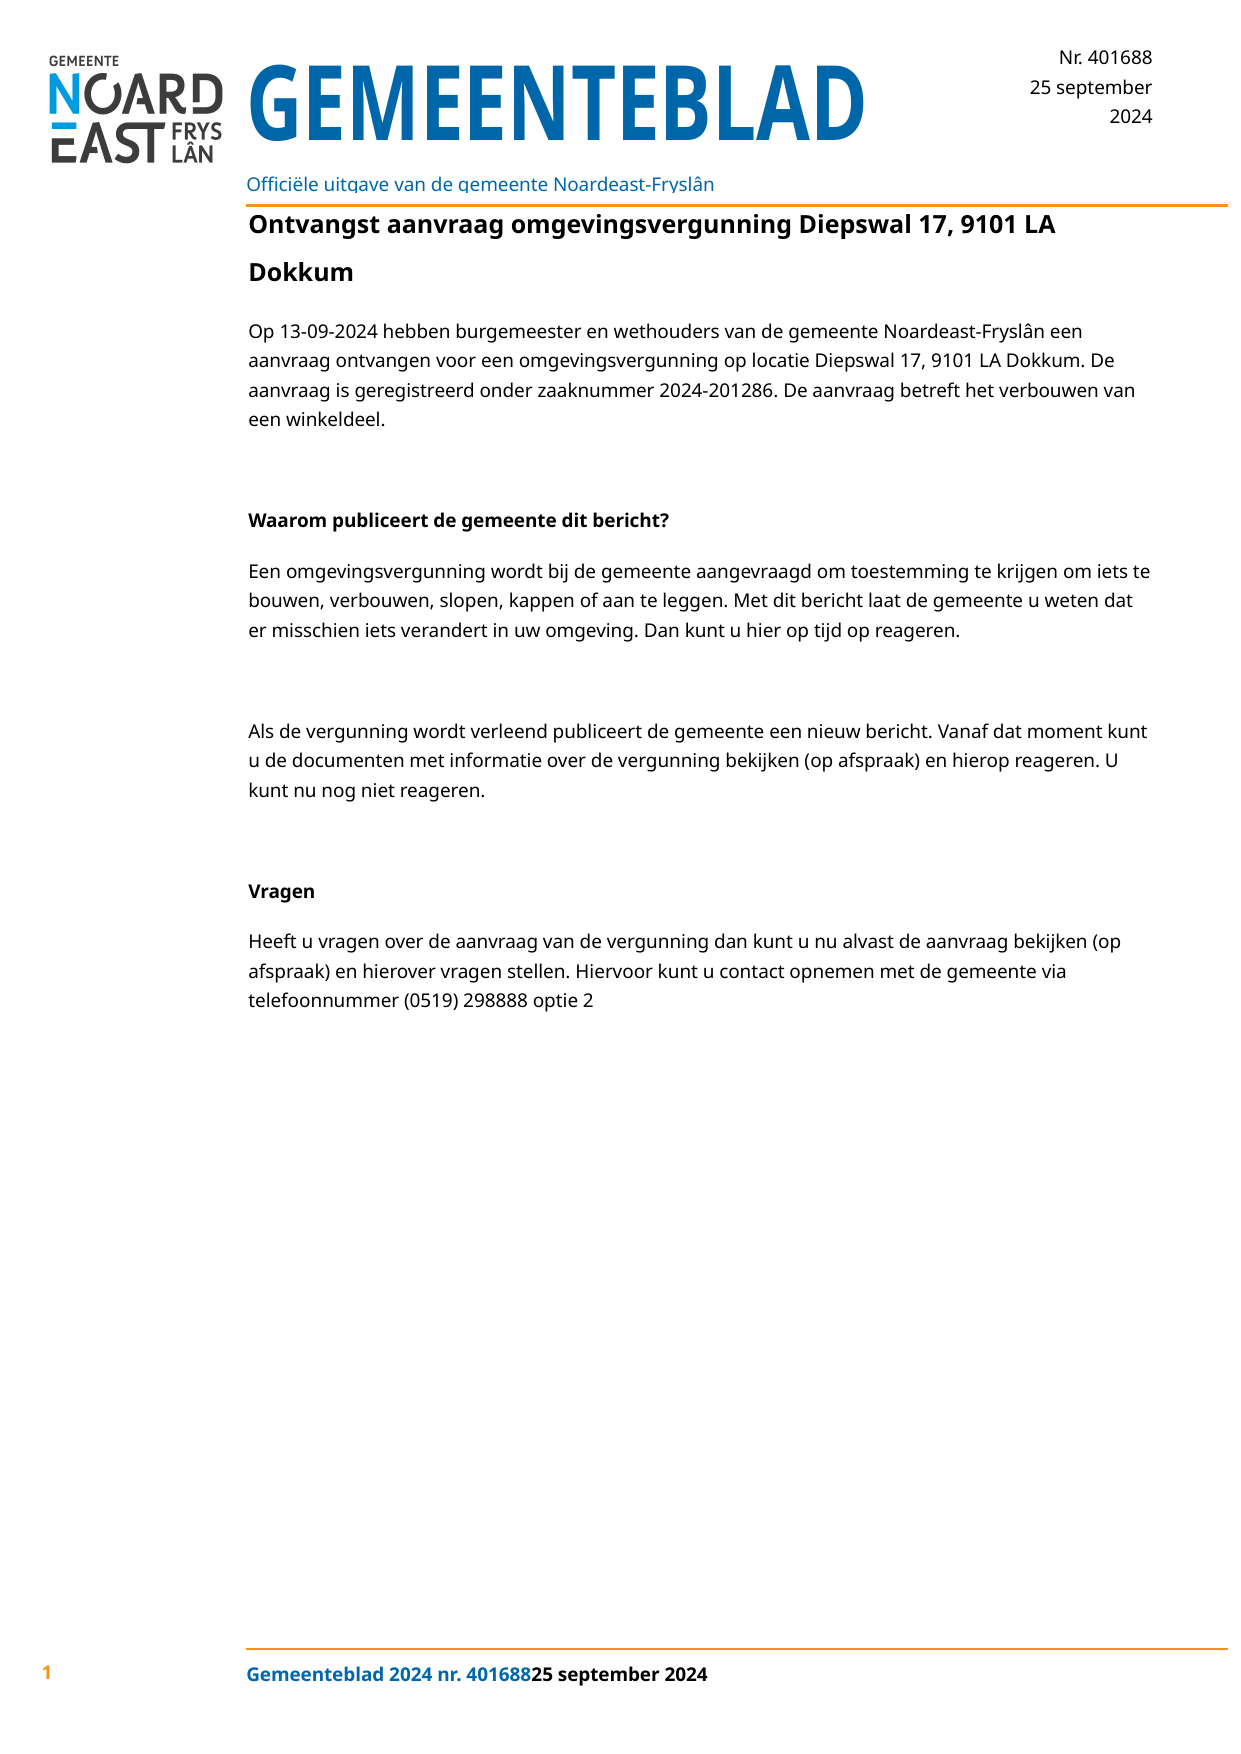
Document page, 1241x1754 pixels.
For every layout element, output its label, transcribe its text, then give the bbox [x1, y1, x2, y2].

text Op 13-09-2024 hebben burgemeester en wethouders van de gemeente Noardeast-Fryslân een aanvraag ontvangen voor een omgevingsvergunning op locatie Diepswal 17, 9101 LA Dokkum. De aanvraag is geregistreerd onder zaaknummer 2024-201286. De aanvraag betreft het verbouwen van een winkeldeel. [248, 318, 1152, 432]
text Vragen [248, 878, 1152, 904]
text Waarom publiceert de gemeente dit bericht? [248, 507, 1152, 533]
picture [41, 47, 231, 172]
text Ontvangst aanvraag omgevingsvergunning Diepswal 17, 9101 LA Dokkum [248, 207, 1152, 288]
text Heeft u vragen over de aanvraag van de vergunning dan kunt u nu alvast de aanvraag bekijken (op afspraak) en hierover vragen stellen. Hiervoor kunt u contact opnemen met de gemeente via telefoonnummer (0519) 298888 optie 2 [248, 928, 1152, 1013]
text Een omgevingsvergunning wordt bij de gemeente aangevraagd om toestemming te krijgen om iets te bouwen, verbouwen, slopen, kappen of aan te leggen. Met dit bericht laat de gemeente u weten dat er misschien iets verandert in uw omgeving. Dan kunt u hier op tijd op reageren. [248, 558, 1152, 643]
text Als de vergunning wordt verleend publiceert de gemeente een nieuw bericht. Vanaf dat moment kunt u de documenten met informatie over de vergunning bekijken (op afspraak) en hierop reageren. U kunt nu nog niet reageren. [248, 718, 1152, 803]
